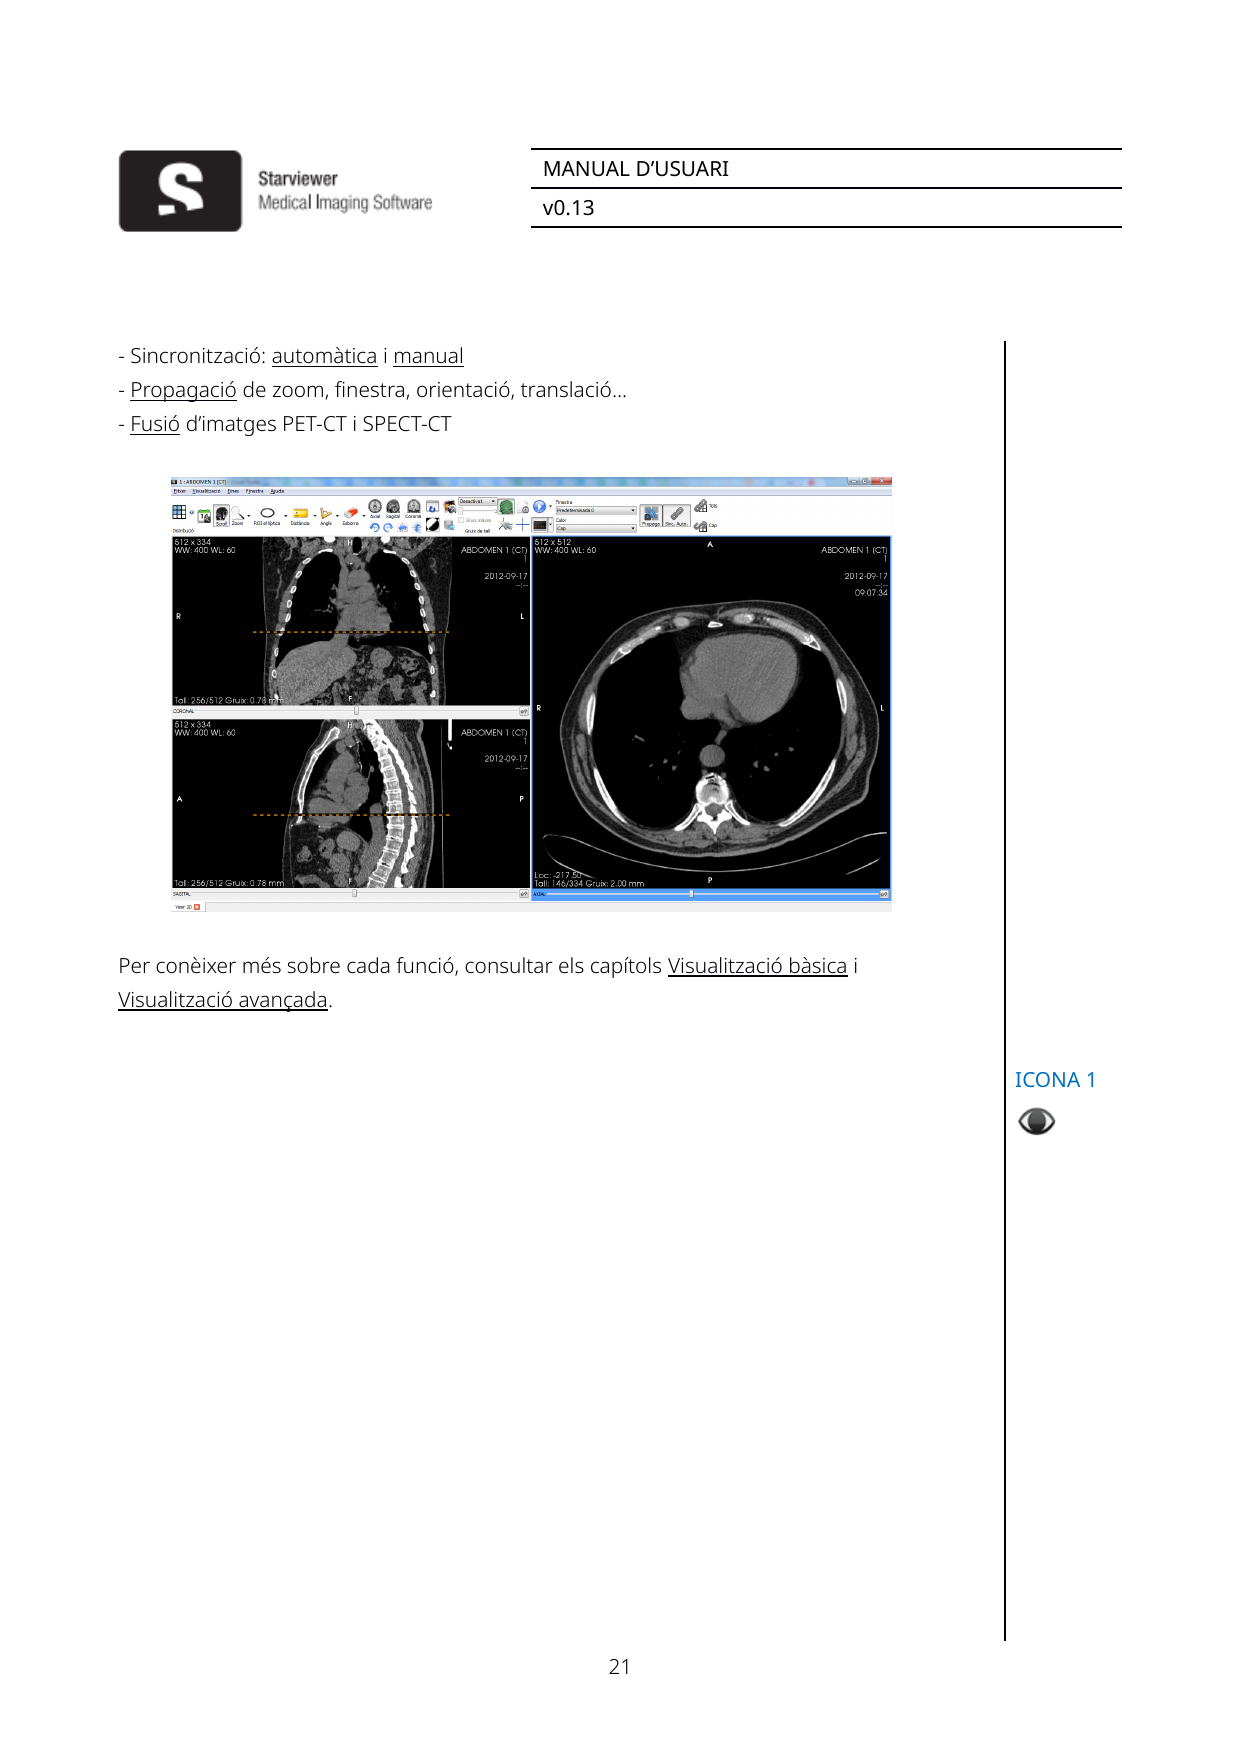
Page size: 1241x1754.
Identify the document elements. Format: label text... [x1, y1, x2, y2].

text ICONA 1 [1015, 1066, 1113, 1094]
text - Sincronització: automàtica i manual [118, 341, 1004, 370]
text - Fusió d’imatges PET-CT i SPECT-CT [118, 409, 1004, 438]
text Per conèixer més sobre cada funció, consultar els capítols Visualització bàsica i Visualització avançada. [118, 951, 1004, 1013]
picture [171, 477, 893, 912]
text - Propagació de zoom, finestra, orientació, translació... [118, 376, 1004, 404]
picture [1018, 1099, 1056, 1144]
